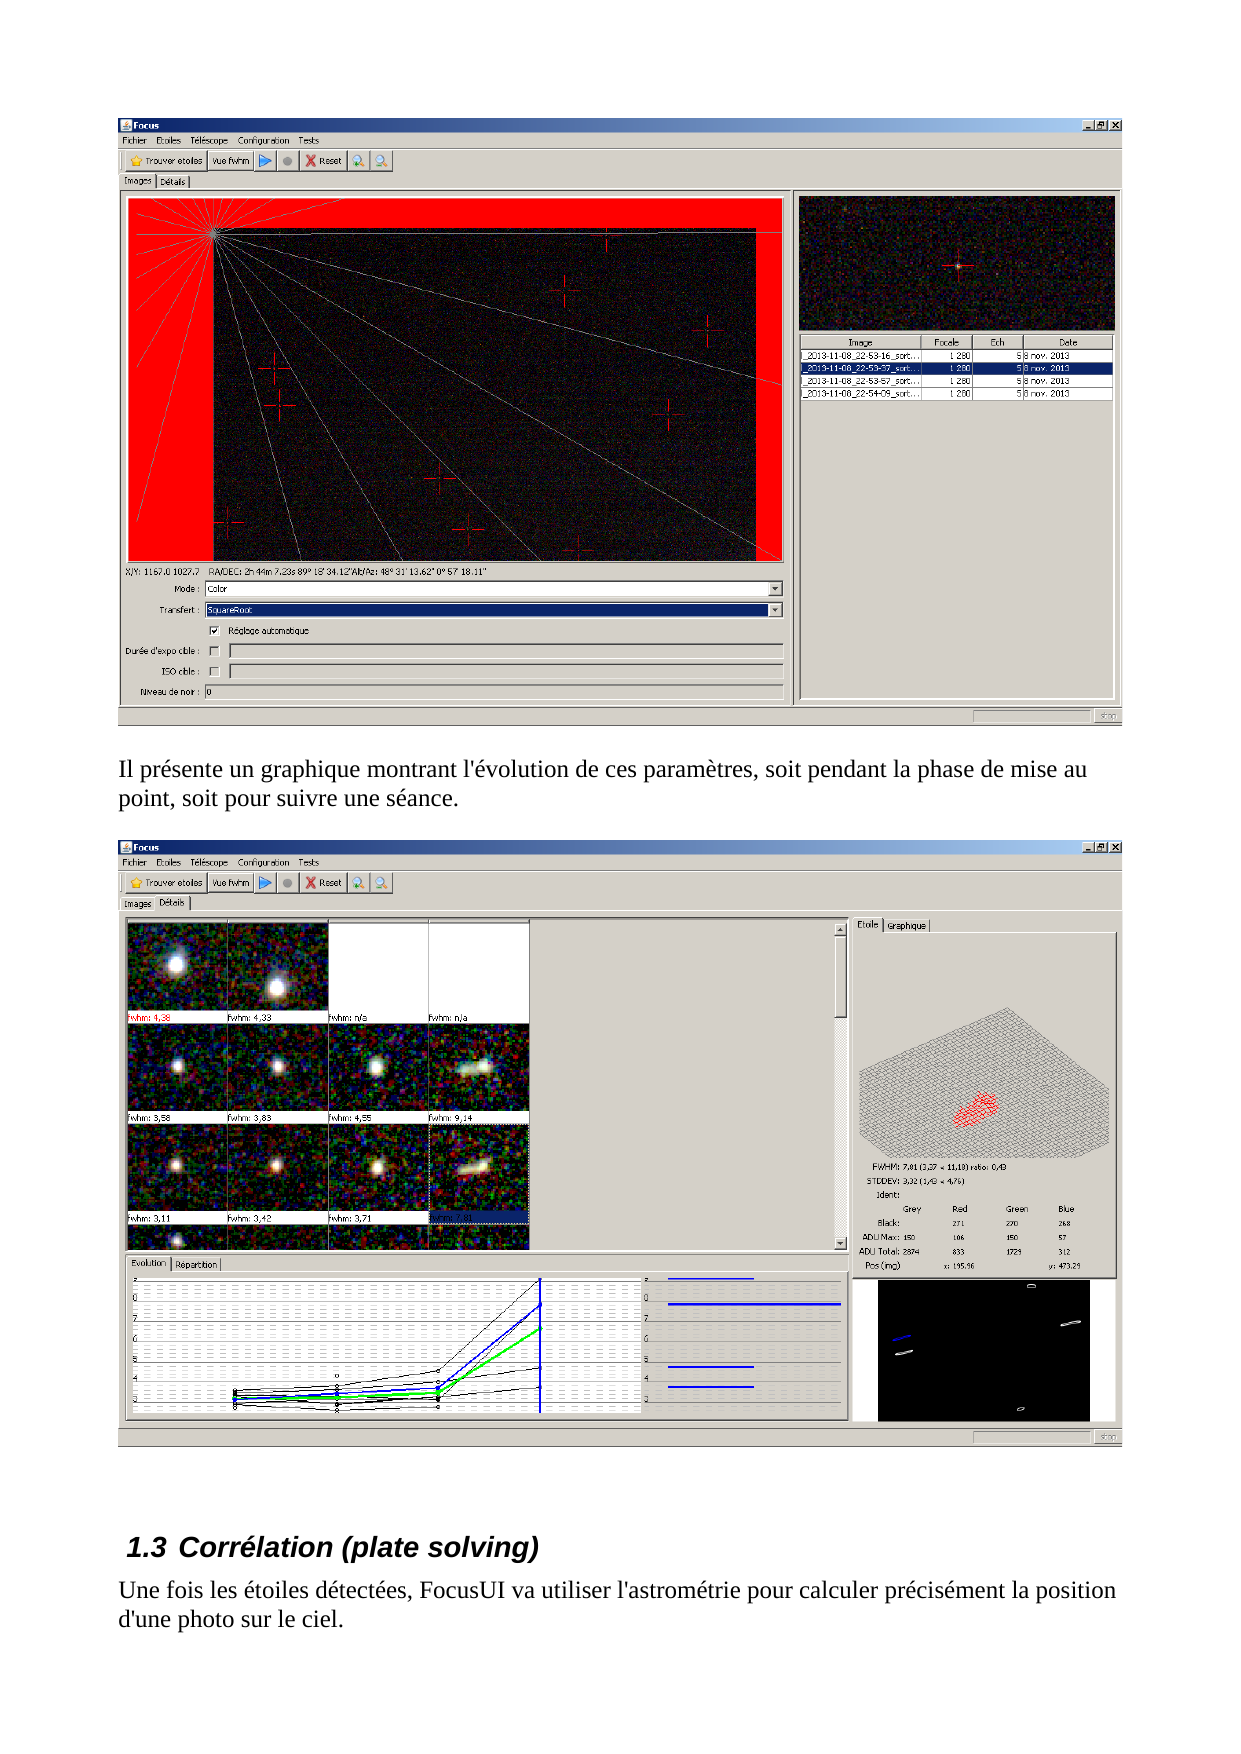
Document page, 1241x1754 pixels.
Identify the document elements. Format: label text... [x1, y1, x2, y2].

text Il présente un graphique montrant l'évolution de ces paramètres, soit pendant la phase de mise au point, soit pour suivre une séance. [118, 754, 1122, 811]
picture [118, 118, 1123, 726]
picture [118, 840, 1123, 1447]
subtitle Corrélation (plate solving) [118, 1529, 1122, 1563]
text Une fois les étoiles détectées, FocusUI va utiliser l'astrométrie pour calculer précisément la position d'une photo sur le ciel. [118, 1576, 1122, 1633]
